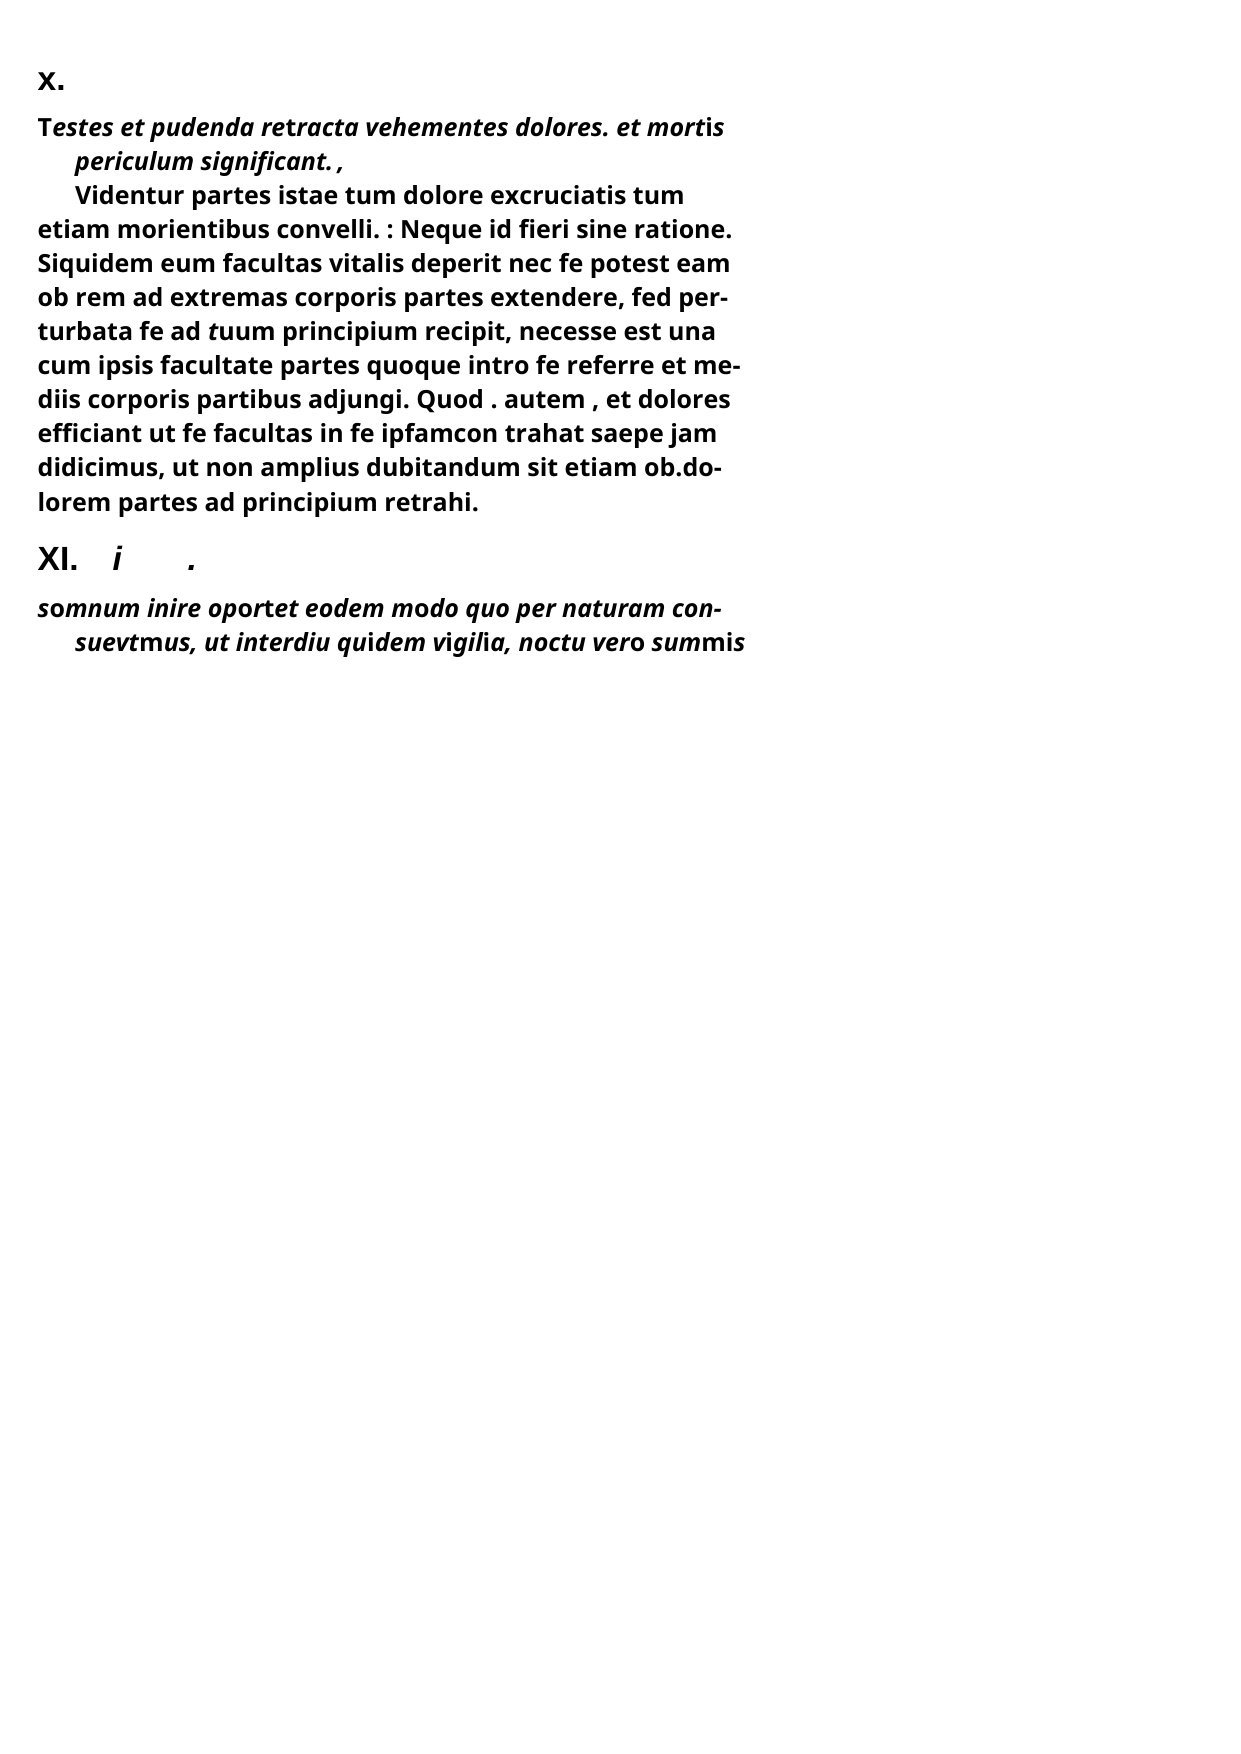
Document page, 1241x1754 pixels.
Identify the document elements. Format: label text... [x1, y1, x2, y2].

text Videntur partes istae tum dolore excruciatis tum etiam morientibus convelli. : Neque id fieri sine ratione. Siquidem eum facultas vitalis deperit nec fe potest eam ob rem ad extremas corporis partes extendere, fed per- turbata fe ad tuum principium recipit, necesse est una cum ipsis facultate partes quoque intro fe referre et me- diis corporis partibus adjungi. Quod . autem , et dolores efficiant ut fe facultas in fe ipfamcon trahat saepe jam didicimus, ut non amplius dubitandum sit etiam ob.do- lorem partes ad principium retrahi. [37, 178, 1203, 518]
text Testes et pudenda retracta vehementes dolores. et mortis periculum significant. , [37, 109, 1203, 178]
text somnum inire oportet eodem modo quo per naturam con- suevtmus, ut interdiu quidem vigilia, noctu vero summis [37, 590, 1203, 658]
subtitle XI. i . [37, 539, 1203, 578]
subtitle x. [37, 58, 1203, 97]
